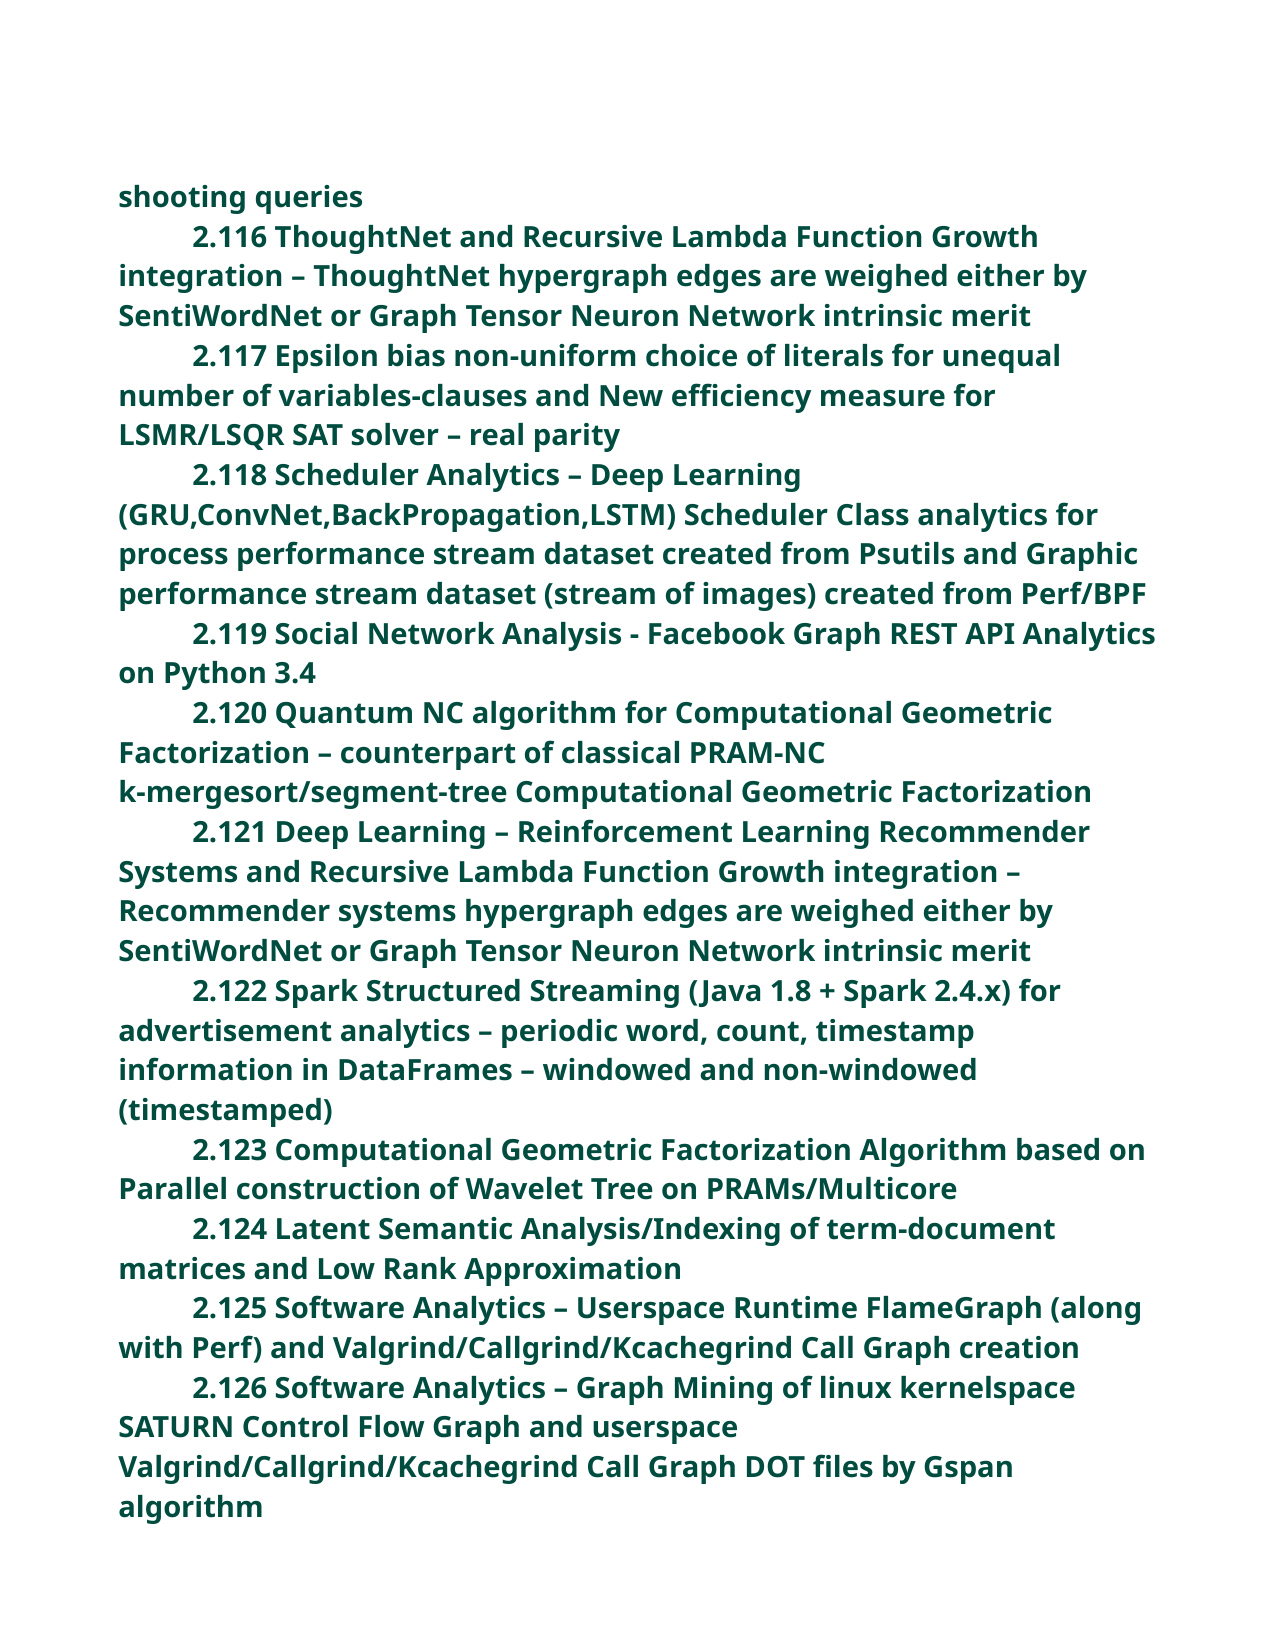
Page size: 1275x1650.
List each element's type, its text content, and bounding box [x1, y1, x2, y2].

text 2.123 Computational Geometric Factorization Algorithm based on Parallel construction of Wavelet Tree on PRAMs/Multicore [118, 1129, 1157, 1208]
text 2.121 Deep Learning – Reinforcement Learning Recommender Systems and Recursive Lambda Function Growth integration – Recommender systems hypergraph edges are weighed either by SentiWordNet or Graph Tensor Neuron Network intrinsic merit [118, 811, 1157, 970]
text 2.125 Software Analytics – Userspace Runtime FlameGraph (along with Perf) and Valgrind/Callgrind/Kcachegrind Call Graph creation [118, 1288, 1157, 1367]
text 2.118 Scheduler Analytics – Deep Learning (GRU,ConvNet,BackPropagation,LSTM) Scheduler Class analytics for process performance stream dataset created from Psutils and Graphic performance stream dataset (stream of images) created from Perf/BPF [118, 454, 1157, 613]
text 2.117 Epsilon bias non-uniform choice of literals for unequal number of variables-clauses and New efficiency measure for LSMR/LSQR SAT solver – real parity [118, 335, 1157, 454]
text 2.120 Quantum NC algorithm for Computational Geometric Factorization – counterpart of classical PRAM-NC k-mergesort/segment-tree Computational Geometric Factorization [118, 692, 1157, 811]
text 2.116 ThoughtNet and Recursive Lambda Function Growth integration – ThoughtNet hypergraph edges are weighed either by SentiWordNet or Graph Tensor Neuron Network intrinsic merit [118, 216, 1157, 335]
text 2.119 Social Network Analysis - Facebook Graph REST API Analytics on Python 3.4 [118, 613, 1157, 692]
text 2.126 Software Analytics – Graph Mining of linux kernelspace SATURN Control Flow Graph and userspace Valgrind/Callgrind/Kcachegrind Call Graph DOT files by Gspan algorithm [118, 1367, 1157, 1526]
text 2.124 Latent Semantic Analysis/Indexing of term-document matrices and Low Rank Approximation [118, 1208, 1157, 1288]
text 2.122 Spark Structured Streaming (Java 1.8 + Spark 2.4.x) for advertisement analytics – periodic word, count, timestamp information in DataFrames – windowed and non-windowed (timestamped) [118, 970, 1157, 1129]
text shooting queries [118, 176, 1157, 216]
